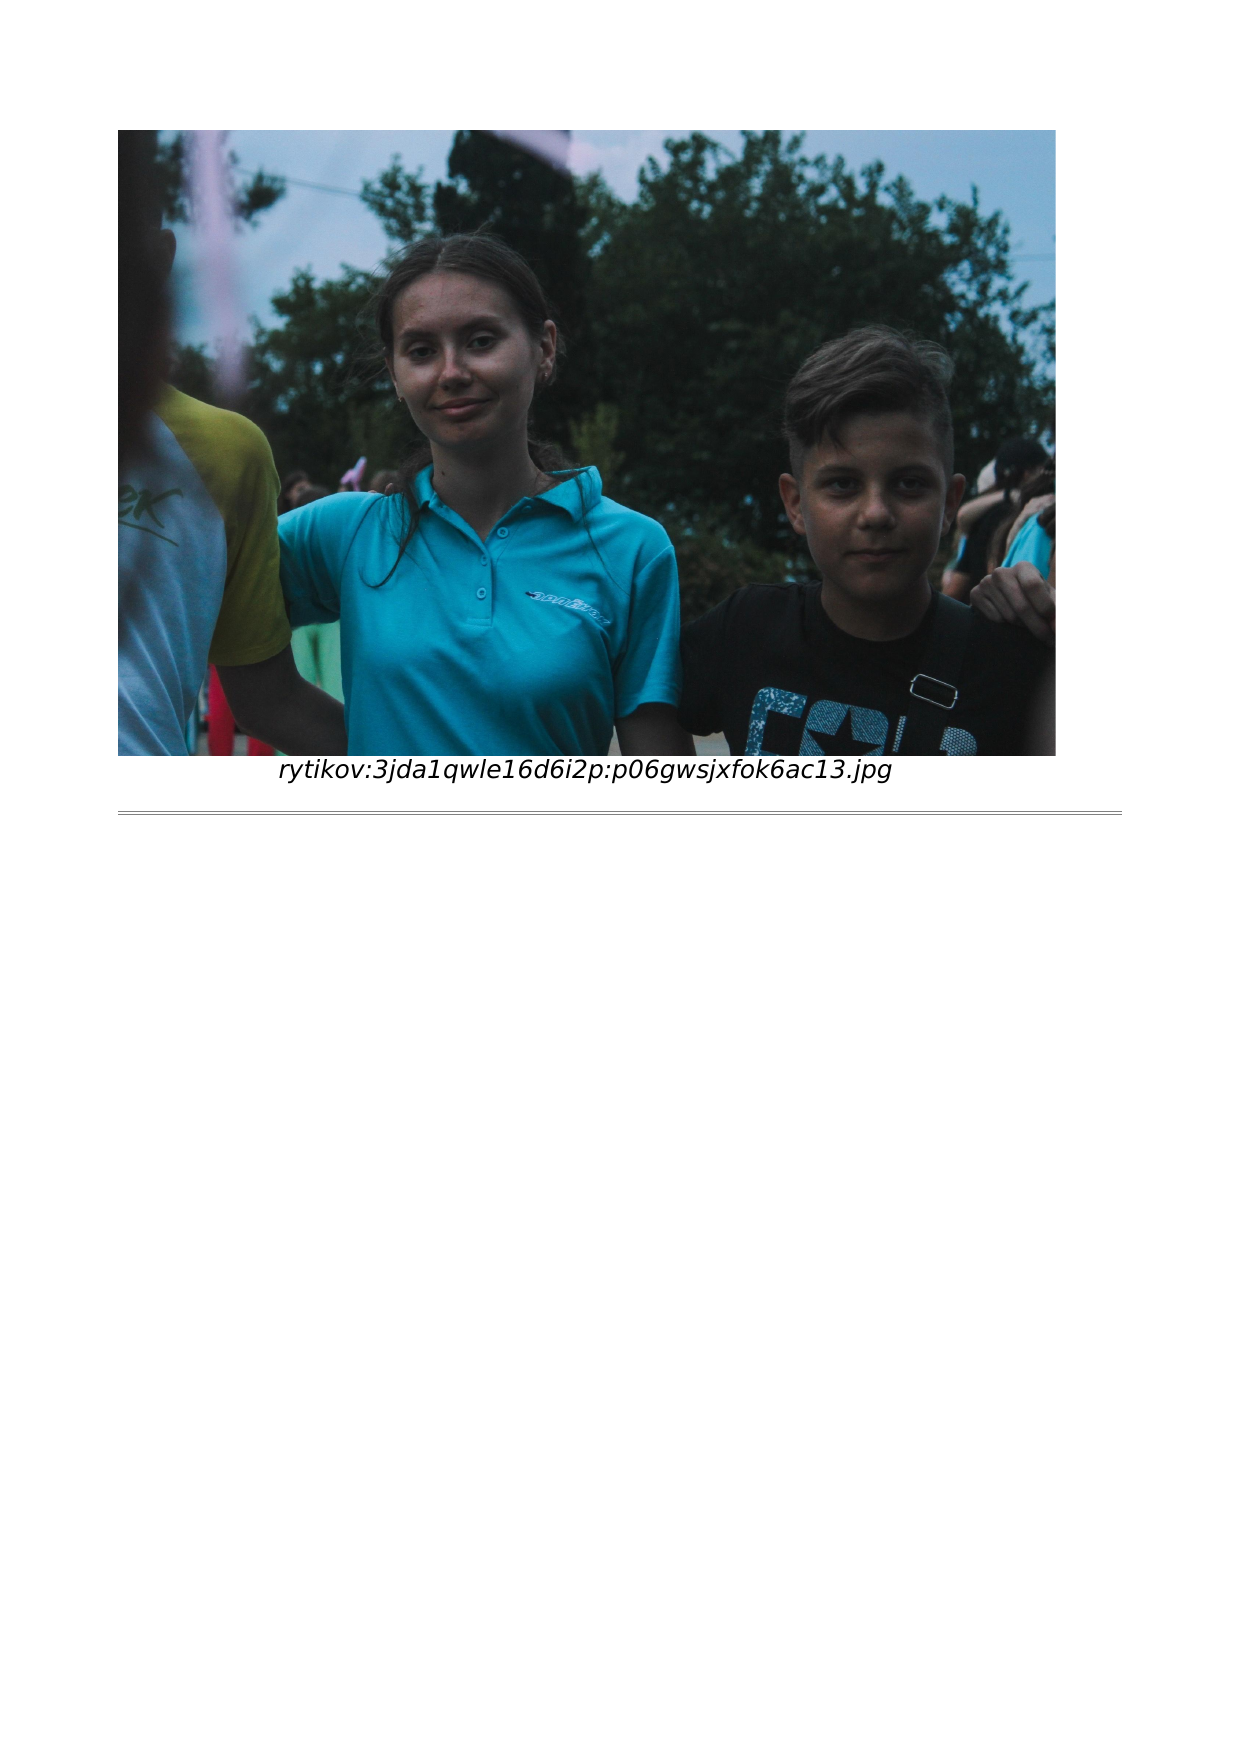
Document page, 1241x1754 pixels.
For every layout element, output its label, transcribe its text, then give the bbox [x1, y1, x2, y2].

picture [605, 683, 610, 693]
text rytikov:3jda1qwle16d6i2p:p06gwsjxfok6ac13.jpg [118, 756, 1056, 784]
picture [389, 619, 397, 625]
picture [509, 633, 516, 640]
picture [605, 639, 611, 655]
picture [559, 488, 566, 497]
picture [385, 627, 393, 634]
picture [524, 600, 533, 608]
picture [118, 130, 1056, 756]
picture [527, 592, 589, 611]
